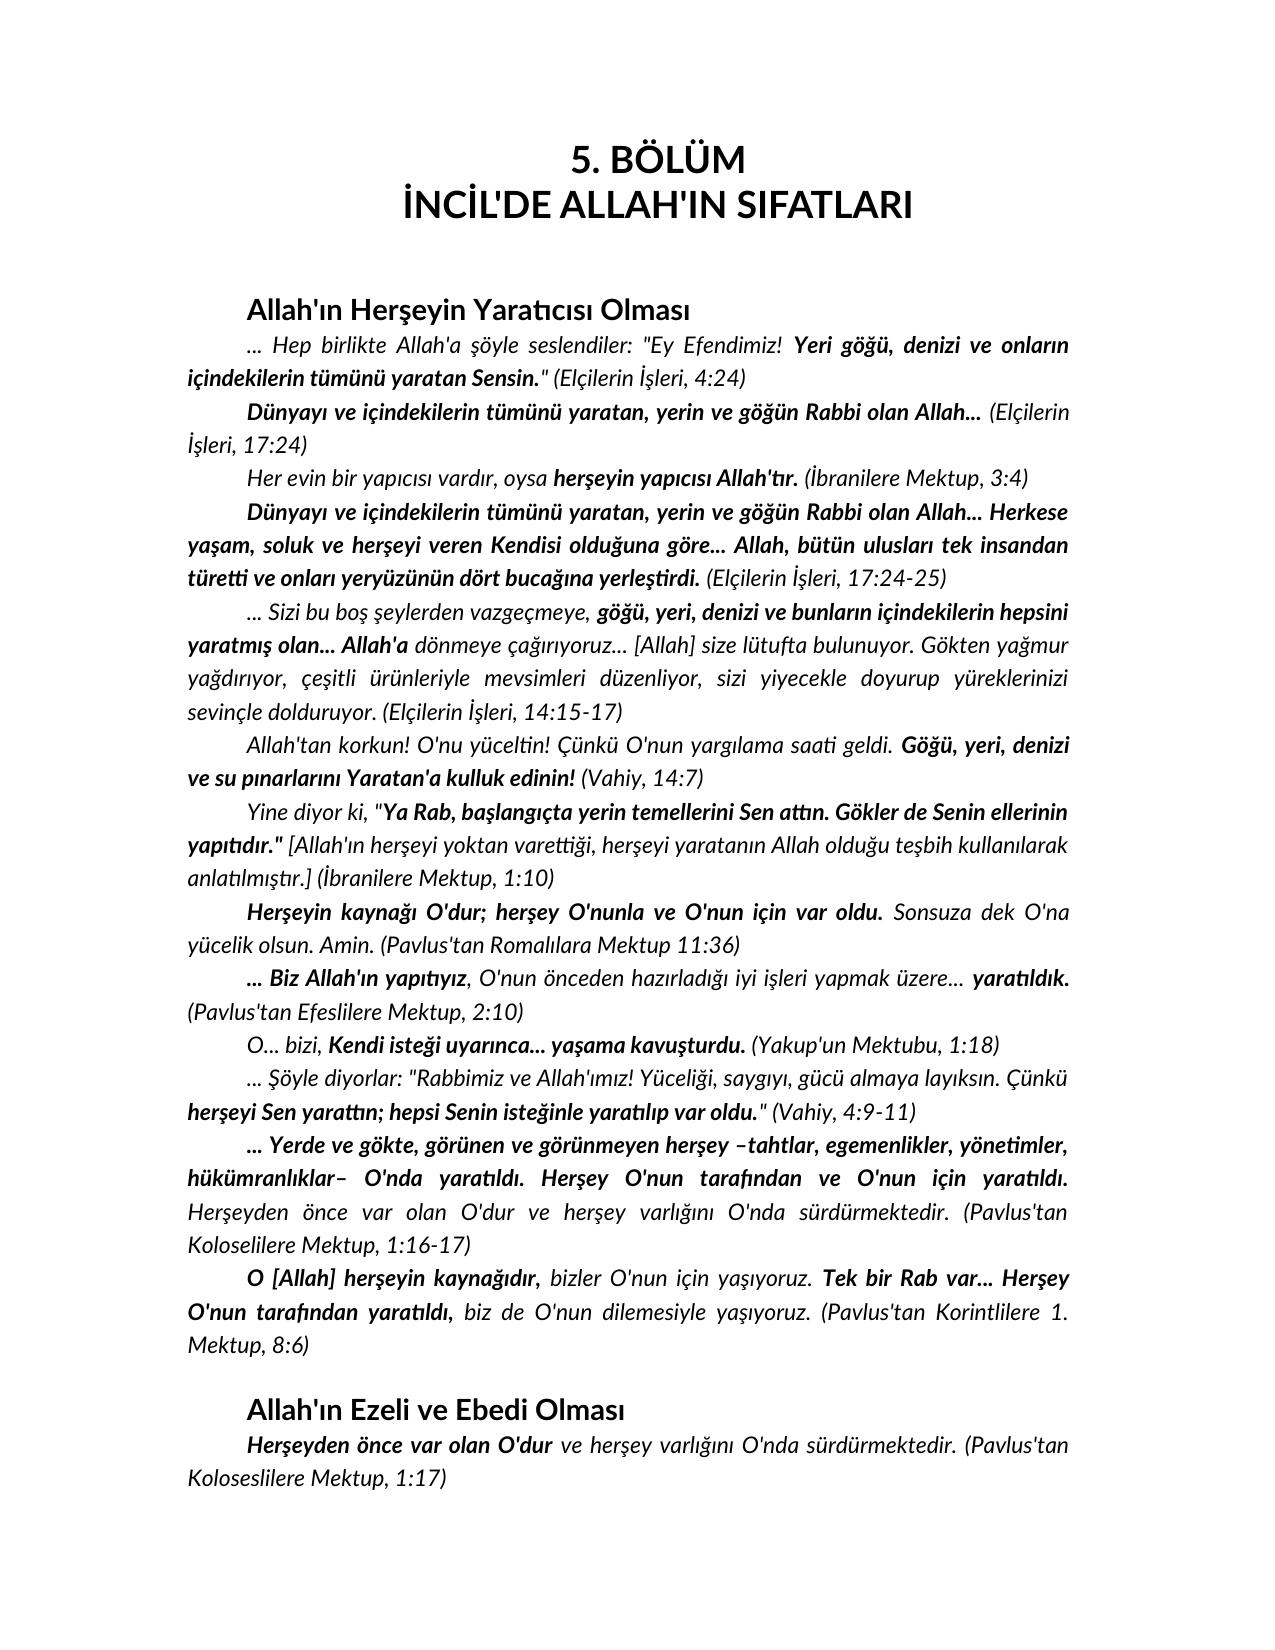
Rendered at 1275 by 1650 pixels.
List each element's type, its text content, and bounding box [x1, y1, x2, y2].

subtitle İNCİL'DE ALLAH'IN SIFATLARI [187, 182, 1070, 227]
text O... bizi, Kendi isteği uyarınca... yaşama kavuşturdu. (Yakup'un Mektubu, 1:18) [187, 1027, 1070, 1060]
text Yine diyor ki, "Ya Rab, başlangıçta yerin temellerini Sen attın. Gökler de Senin ellerinin yapıtıdır." [Allah'ın herşeyi yoktan varettiği, herşeyi yaratanın Allah olduğu teşbih kullanılarak anlatılmıştır.] (İbranilere Mektup, 1:10) [187, 793, 1070, 893]
text ... Yerde ve gökte, görünen ve görünmeyen herşey –tahtlar, egemenlikler, yönetimler, hükümranlıklar– O'nda yaratıldı. Herşey O'nun tarafından ve O'nun için yaratıldı. Herşeyden önce var olan O'dur ve herşey varlığını O'nda sürdürmektedir. (Pavlus'tan Koloselilere Mektup, 1:16-17) [187, 1127, 1070, 1260]
text ... Sizi bu boş şeylerden vazgeçmeye, göğü, yeri, denizi ve bunların içindekilerin hepsini yaratmış olan... Allah'a dönmeye çağırıyoruz... [Allah] size lütufta bulunuyor. Gökten yağmur yağdırıyor, çeşitli ürünleriyle mevsimleri düzenliyor, sizi yiyecekle doyurup yüreklerinizi sevinçle dolduruyor. (Elçilerin İşleri, 14:15-17) [187, 593, 1070, 727]
text O [Allah] herşeyin kaynağıdır, bizler O'nun için yaşıyoruz. Tek bir Rab var... Herşey O'nun tarafından yaratıldı, biz de O'nun dilemesiyle yaşıyoruz. (Pavlus'tan Korintlilere 1. Mektup, 8:6) [187, 1260, 1070, 1360]
text Allah'tan korkun! O'nu yüceltin! Çünkü O'nun yargılama saati geldi. Göğü, yeri, denizi ve su pınarlarını Yaratan'a kulluk edinin! (Vahiy, 14:7) [187, 727, 1070, 793]
text Her evin bir yapıcısı vardır, oysa herşeyin yapıcısı Allah'tır. (İbranilere Mektup, 3:4) [187, 460, 1070, 493]
text ... Hep birlikte Allah'a şöyle seslendiler: "Ey Efendimiz! Yeri göğü, denizi ve onların içindekilerin tümünü yaratan Sensin." (Elçilerin İşleri, 4:24) [187, 327, 1070, 393]
text Allah'ın Herşeyin Yaratıcısı Olması [187, 293, 1070, 327]
text Dünyayı ve içindekilerin tümünü yaratan, yerin ve göğün Rabbi olan Allah... Herkese yaşam, soluk ve herşeyi veren Kendisi olduğuna göre... Allah, bütün ulusları tek insandan türetti ve onları yeryüzünün dört bucağına yerleştirdi. (Elçilerin İşleri, 17:24-25) [187, 493, 1070, 593]
text Dünyayı ve içindekilerin tümünü yaratan, yerin ve göğün Rabbi olan Allah... (Elçilerin İşleri, 17:24) [187, 393, 1070, 460]
text ... Biz Allah'ın yapıtıyız, O'nun önceden hazırladığı iyi işleri yapmak üzere... yaratıldık. (Pavlus'tan Efeslilere Mektup, 2:10) [187, 960, 1070, 1027]
text Herşeyden önce var olan O'dur ve herşey varlığını O'nda sürdürmektedir. (Pavlus'tan Koloseslilere Mektup, 1:17) [187, 1427, 1070, 1493]
subtitle 5. BÖLÜM [187, 137, 1070, 182]
text ... Şöyle diyorlar: "Rabbimiz ve Allah'ımız! Yüceliği, saygıyı, gücü almaya layıksın. Çünkü herşeyi Sen yarattın; hepsi Senin isteğinle yaratılıp var oldu." (Vahiy, 4:9-11) [187, 1060, 1070, 1127]
text Allah'ın Ezeli ve Ebedi Olması [187, 1393, 1070, 1427]
text Herşeyin kaynağı O'dur; herşey O'nunla ve O'nun için var oldu. Sonsuza dek O'na yücelik olsun. Amin. (Pavlus'tan Romalılara Mektup 11:36) [187, 893, 1070, 960]
